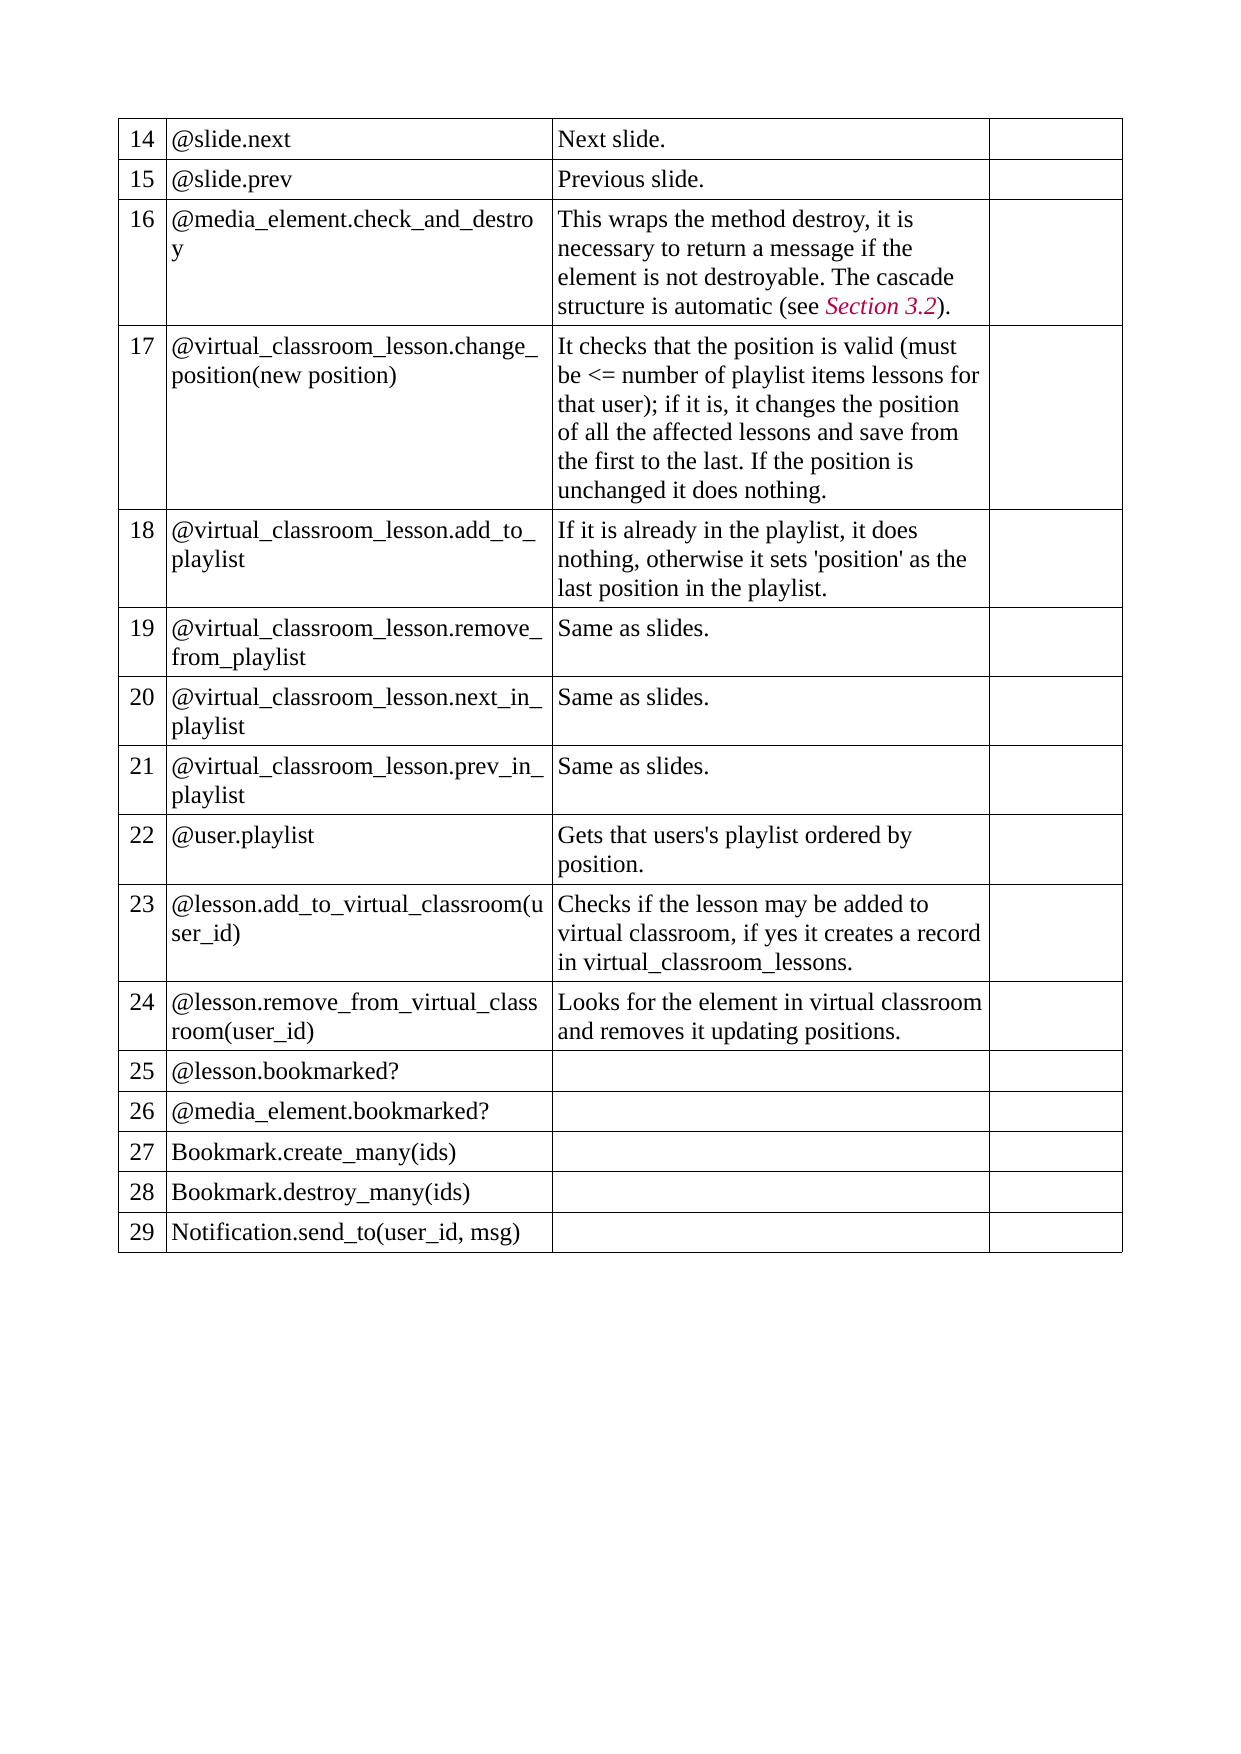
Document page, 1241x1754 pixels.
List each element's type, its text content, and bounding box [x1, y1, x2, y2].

table_cell [990, 1051, 1122, 1091]
table_cell 21 [119, 746, 166, 814]
table_cell [990, 160, 1122, 199]
table_cell [990, 677, 1122, 745]
table_cell 20 [119, 677, 166, 745]
table_cell Next slide. [553, 119, 989, 158]
table_cell [553, 1051, 989, 1091]
table_cell @virtual_classroom_lesson.add_to_playlist [167, 510, 552, 607]
table_cell @slide.prev [167, 160, 552, 199]
table_cell Notification.send_to(user_id, msg) [167, 1213, 552, 1252]
table_cell @virtual_classroom_lesson.next_in_playlist [167, 677, 552, 745]
table_cell [990, 326, 1122, 509]
table_cell This wraps the method destroy, it is necessary to return a message if the element is not destroyable. The cascade structure is automatic (see Section 3.2). [553, 200, 989, 325]
table_cell [990, 1092, 1122, 1131]
table_cell [990, 885, 1122, 981]
table_cell [990, 1172, 1122, 1212]
table_cell 26 [119, 1092, 166, 1131]
table_cell [990, 1213, 1122, 1252]
table_cell [553, 1132, 989, 1171]
table_cell [553, 1213, 989, 1252]
table_cell Same as slides. [553, 746, 989, 814]
table_cell @virtual_classroom_lesson.prev_in_playlist [167, 746, 552, 814]
table_cell Looks for the element in virtual classroom and removes it updating positions. [553, 982, 989, 1050]
table_cell Gets that users's playlist ordered by position. [553, 815, 989, 883]
table_cell @media_element.check_and_destroy [167, 200, 552, 325]
table_cell 14 [119, 119, 166, 158]
table_cell 29 [119, 1213, 166, 1252]
table_cell Same as slides. [553, 608, 989, 676]
table_cell Checks if the lesson may be added to virtual classroom, if yes it creates a record in virtual_classroom_lessons. [553, 885, 989, 981]
table_cell 28 [119, 1172, 166, 1212]
table_cell 17 [119, 326, 166, 509]
table_cell 27 [119, 1132, 166, 1171]
table_cell Bookmark.create_many(ids) [167, 1132, 552, 1171]
table_cell 22 [119, 815, 166, 883]
table_cell [990, 982, 1122, 1050]
table_cell 18 [119, 510, 166, 607]
table_cell [990, 608, 1122, 676]
table_cell [990, 510, 1122, 607]
table_cell [990, 1132, 1122, 1171]
table_cell Previous slide. [553, 160, 989, 199]
table_cell @media_element.bookmarked? [167, 1092, 552, 1131]
table_cell [990, 746, 1122, 814]
table_cell @lesson.add_to_virtual_classroom(user_id) [167, 885, 552, 981]
table_cell 23 [119, 885, 166, 981]
table_cell 16 [119, 200, 166, 325]
table_cell [990, 119, 1122, 158]
table_cell [990, 200, 1122, 325]
table_cell 19 [119, 608, 166, 676]
table_cell @slide.next [167, 119, 552, 158]
table_cell @lesson.bookmarked? [167, 1051, 552, 1091]
table_cell [553, 1172, 989, 1212]
table_cell It checks that the position is valid (must be <= number of playlist items lessons for that user); if it is, it changes the position of all the affected lessons and save from the first to the last. If the position is unchanged it does nothing. [553, 326, 989, 509]
table_cell If it is already in the playlist, it does nothing, otherwise it sets 'position' as the last position in the playlist. [553, 510, 989, 607]
table_cell 25 [119, 1051, 166, 1091]
table_cell @virtual_classroom_lesson.remove_from_playlist [167, 608, 552, 676]
table_cell [553, 1092, 989, 1131]
table_cell 24 [119, 982, 166, 1050]
table_cell Bookmark.destroy_many(ids) [167, 1172, 552, 1212]
table_cell 15 [119, 160, 166, 199]
table_cell @lesson.remove_from_virtual_classroom(user_id) [167, 982, 552, 1050]
table_cell [990, 815, 1122, 883]
table_cell Same as slides. [553, 677, 989, 745]
table_cell @virtual_classroom_lesson.change_position(new position) [167, 326, 552, 509]
table_cell @user.playlist [167, 815, 552, 883]
